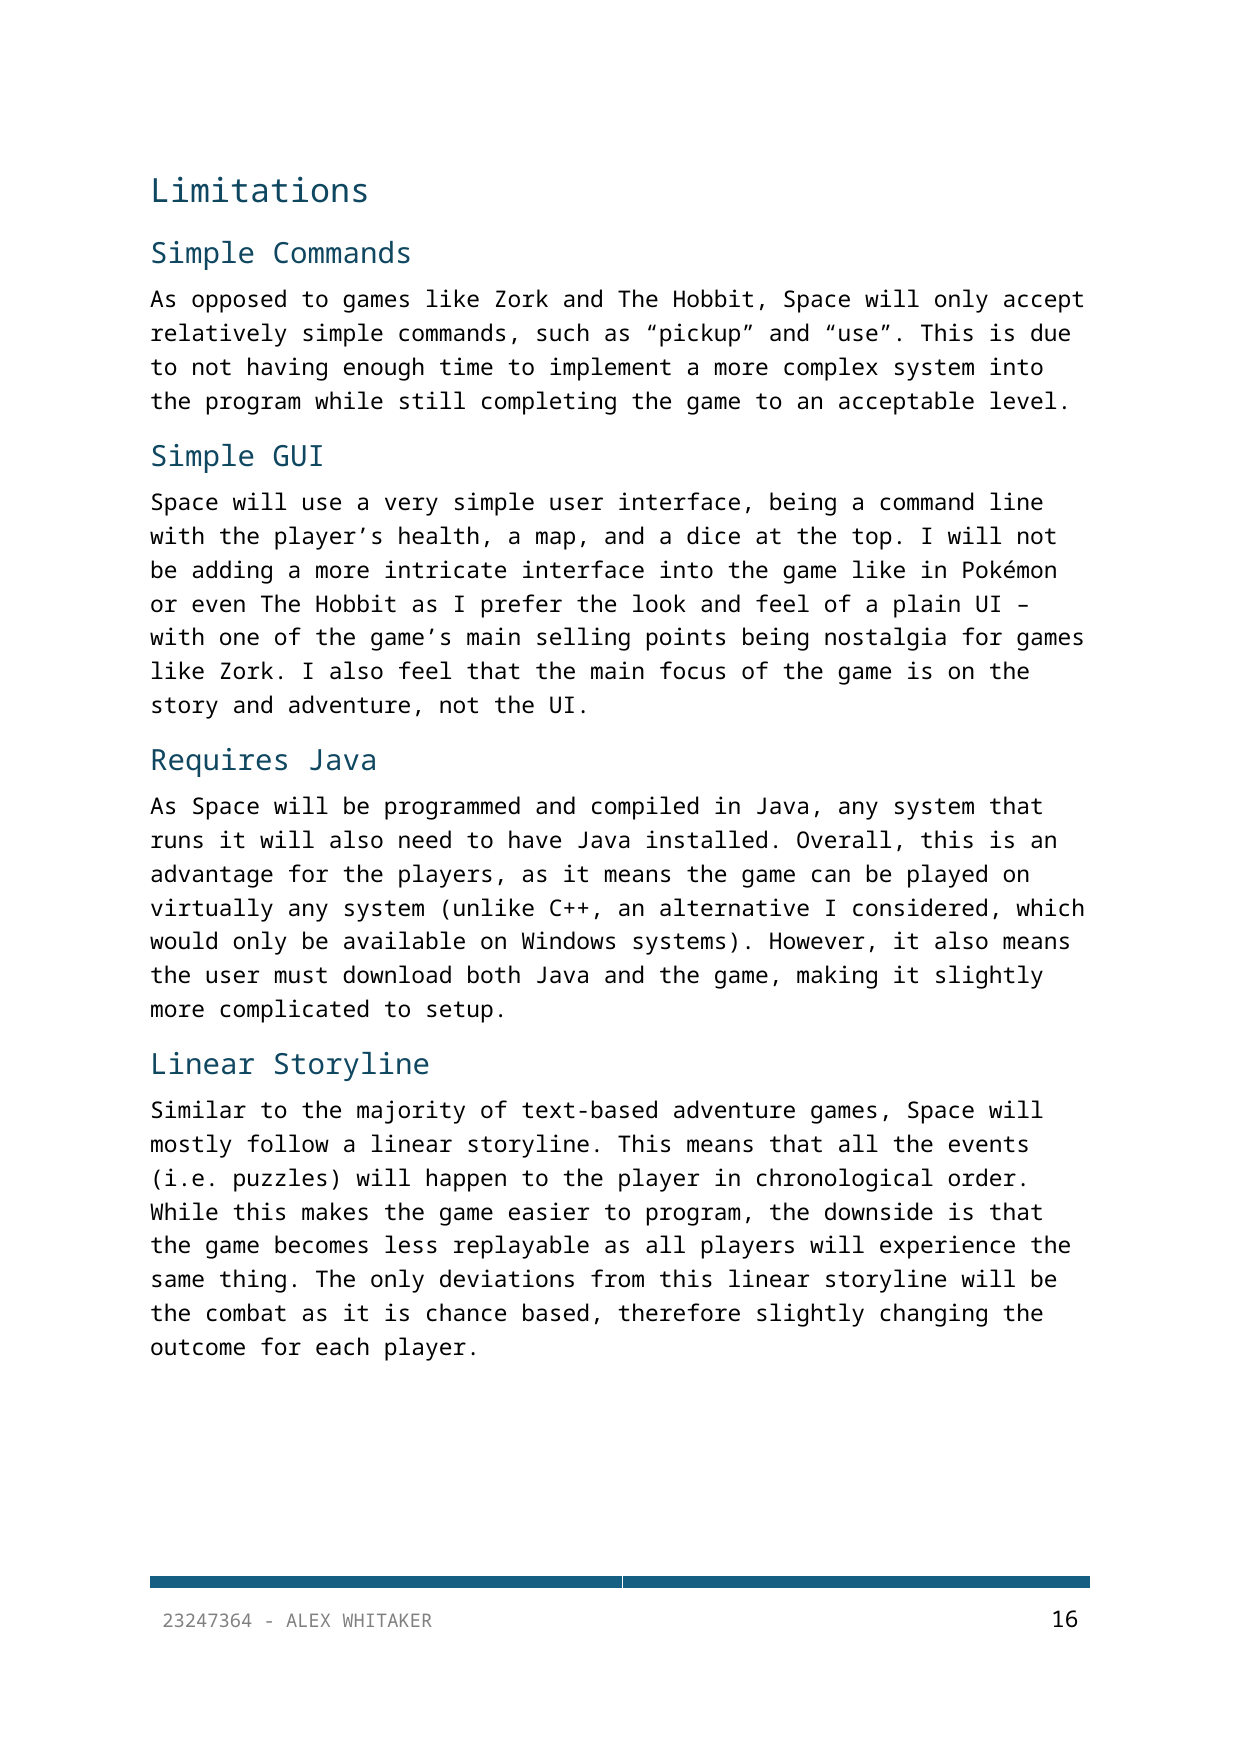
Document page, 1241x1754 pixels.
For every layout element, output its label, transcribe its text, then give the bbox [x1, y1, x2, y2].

text Space will use a very simple user interface, being a command line with the player’s health, a map, and a dice at the top. I will not be adding a more intricate interface into the game like in Pokémon or even The Hobbit as I prefer the look and feel of a plain UI – with one of the game’s main selling points being nostalgia for games like Zork. I also feel that the main focus of the game is on the story and adventure, not the UI. [150, 486, 1090, 720]
text As opposed to games like Zork and The Hobbit, Space will only accept relatively simple commands, such as “pickup” and “use”. This is due to not having enough time to implement a more complex system into the program while still completing the game to an acceptable level. [150, 283, 1090, 416]
text As Space will be programmed and compiled in Java, any system that runs it will also need to have Java installed. Overall, this is an advantage for the players, as it means the game can be played on virtually any system (unlike C++, an alternative I considered, which would only be available on Windows systems). However, it also means the user must download both Java and the game, making it slightly more complicated to setup. [150, 790, 1090, 1024]
subtitle Requires Java [150, 739, 1090, 779]
subtitle Limitations [150, 167, 1090, 212]
subtitle Simple Commands [150, 232, 1090, 272]
subtitle Linear Storyline [150, 1043, 1090, 1083]
text Similar to the majority of text-based adventure games, Space will mostly follow a linear storyline. This means that all the events (i.e. puzzles) will happen to the player in chronological order. While this makes the game easier to program, the downside is that the game becomes less replayable as all players will experience the same thing. The only deviations from this linear storyline will be the combat as it is chance based, therefore slightly changing the outcome for each player. [150, 1094, 1090, 1362]
subtitle Simple GUI [150, 435, 1090, 475]
